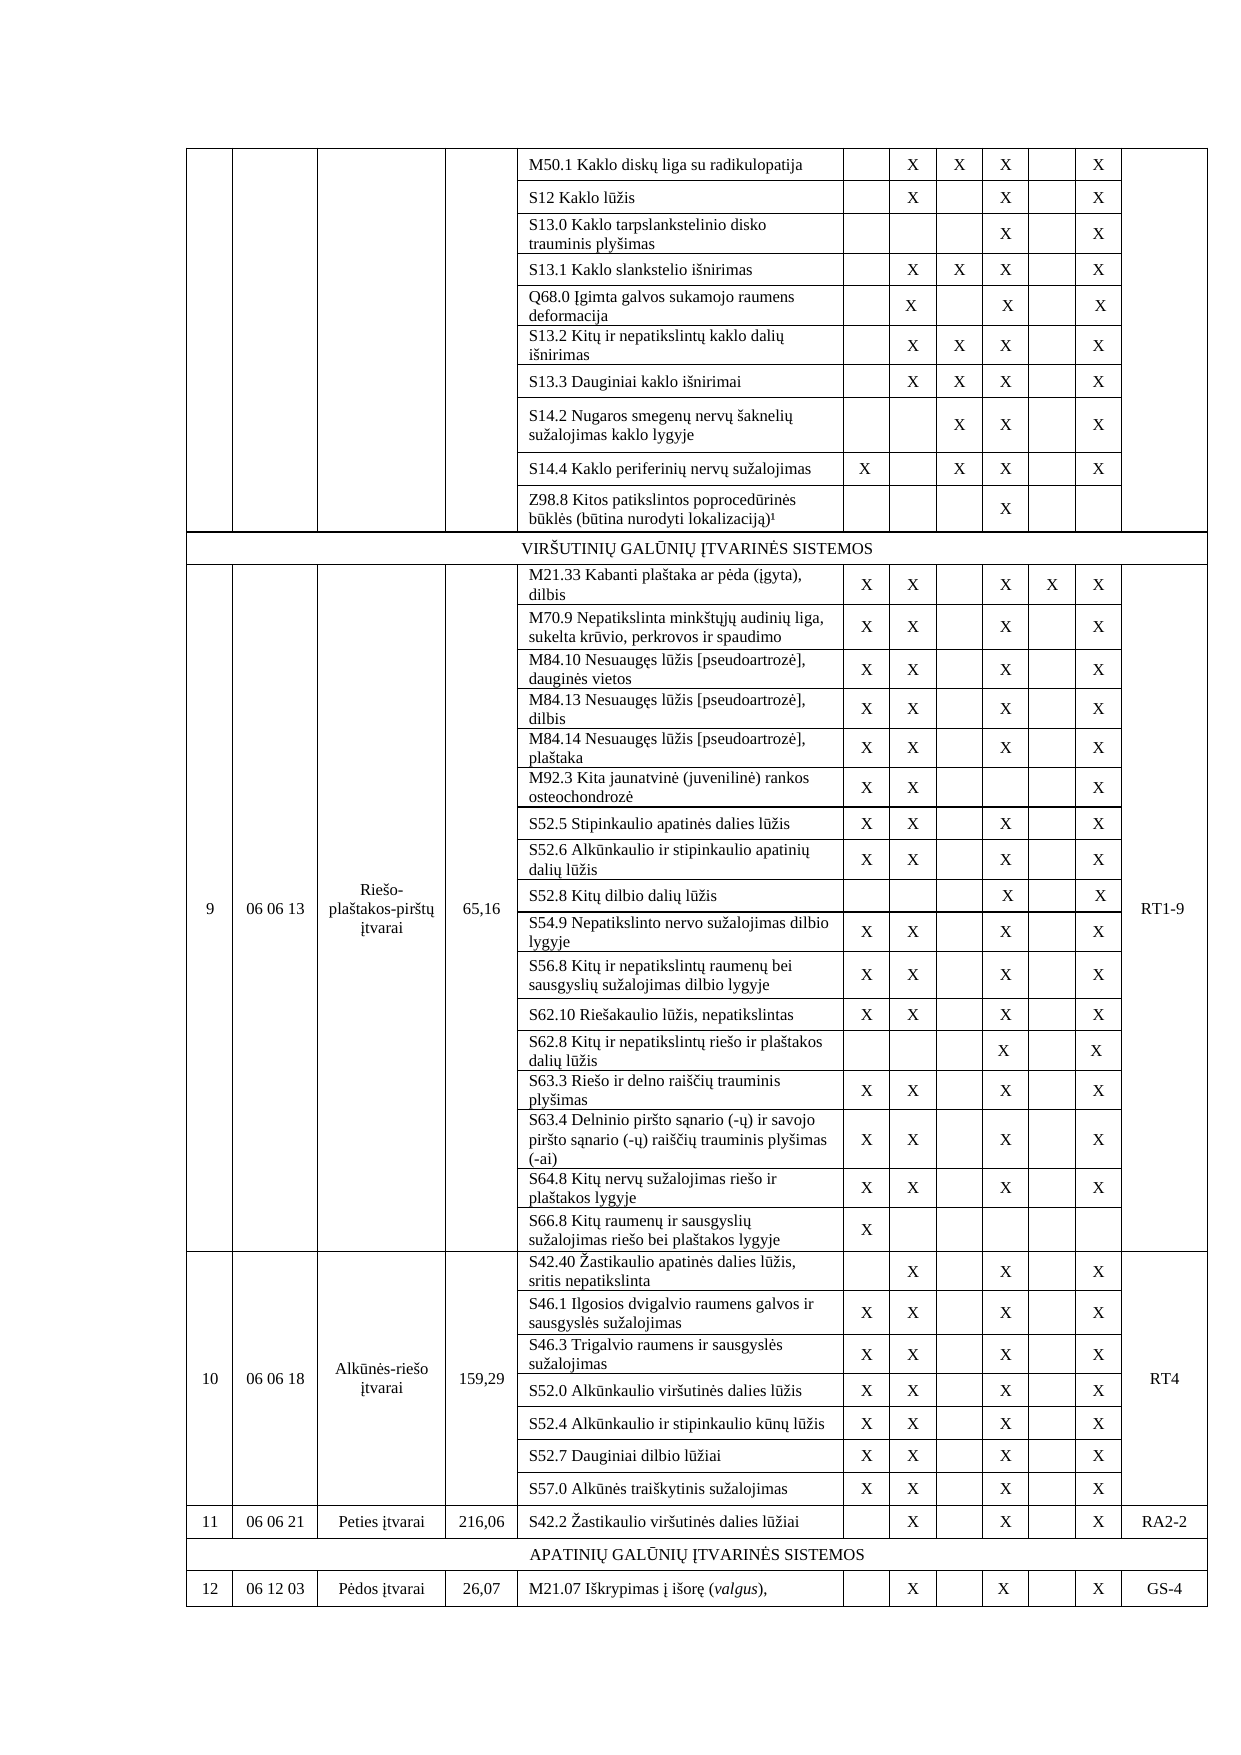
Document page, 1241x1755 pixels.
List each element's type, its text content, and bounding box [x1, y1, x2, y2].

table_cell [1029, 1031, 1075, 1070]
table_cell X [1076, 1252, 1121, 1290]
table_cell X [890, 913, 936, 951]
table_cell S63.3 Riešo ir delno raiščių trauminis plyšimas [518, 1071, 843, 1109]
table_cell Alkūnės-riešo įtvarai [318, 1252, 445, 1504]
table_cell [1029, 486, 1075, 531]
table_cell X [1076, 729, 1121, 767]
table_cell [937, 1291, 982, 1334]
table_cell X [983, 398, 1028, 452]
table_cell X [1076, 365, 1121, 397]
table_cell [937, 1374, 982, 1406]
table_cell X [890, 1473, 936, 1504]
table_cell S46.3 Trigalvio raumens ir sausgyslės sužalojimas [518, 1335, 843, 1373]
table_cell X [890, 326, 936, 364]
table_cell X [890, 286, 936, 325]
table_cell [844, 181, 889, 213]
table_cell [1029, 1071, 1075, 1109]
table_cell X [983, 1252, 1028, 1290]
table_cell [937, 1440, 982, 1472]
table_cell X [983, 650, 1028, 688]
table_cell [1029, 952, 1075, 998]
table_cell 10 [187, 1252, 232, 1504]
table_cell [233, 149, 317, 531]
table_cell X [1076, 1335, 1121, 1373]
table_cell [1029, 999, 1075, 1030]
table_cell S14.2 Nugaros smegenų nervų šaknelių sužalojimas kaklo lygyje [518, 398, 843, 452]
table_cell [937, 1335, 982, 1373]
table_cell X [1076, 1031, 1121, 1070]
table_cell X [890, 1110, 936, 1168]
table_cell X [983, 880, 1028, 911]
table_cell X [844, 729, 889, 767]
table_cell [844, 254, 889, 285]
table_cell X [983, 286, 1028, 325]
table_cell S14.4 Kaklo periferinių nervų sužalojimas [518, 453, 843, 484]
table_cell [1029, 1473, 1075, 1504]
table_cell M70.9 Nepatikslinta minkštųjų audinių liga, sukelta krūvio, perkrovos ir spaudimo [518, 605, 843, 649]
table_cell X [983, 565, 1028, 603]
table_cell [890, 1208, 936, 1251]
table_cell [937, 1169, 982, 1207]
table_cell 06 06 13 [233, 565, 317, 1251]
table_cell X [983, 1473, 1028, 1504]
table_cell [1029, 913, 1075, 951]
table_cell X [890, 999, 936, 1030]
table_cell [937, 214, 982, 253]
table_cell [937, 729, 982, 767]
table_cell X [844, 768, 889, 806]
table_cell M84.14 Nesuaugęs lūžis [pseudoartrozė], plaštaka [518, 729, 843, 767]
table_cell X [890, 808, 936, 839]
table_cell M84.13 Nesuaugęs lūžis [pseudoartrozė], dilbis [518, 689, 843, 728]
table_cell 06 06 21 [233, 1506, 317, 1537]
table_cell [937, 913, 982, 951]
table_cell X [890, 365, 936, 397]
table_cell X [1076, 1571, 1121, 1606]
table_cell X [983, 1506, 1028, 1537]
table_cell X [937, 453, 982, 484]
table_cell X [1076, 149, 1121, 180]
table_cell X [1076, 1291, 1121, 1334]
table_cell X [844, 808, 889, 839]
table_cell X [890, 1440, 936, 1472]
table_cell X [1076, 1473, 1121, 1504]
table_cell S13.3 Dauginiai kaklo išnirimai [518, 365, 843, 397]
table_cell [890, 453, 936, 484]
table_cell X [1076, 1506, 1121, 1537]
table_cell M21.33 Kabanti plaštaka ar pėda (įgyta), dilbis [518, 565, 843, 603]
table_cell X [983, 952, 1028, 998]
table_cell X [844, 650, 889, 688]
table_cell [937, 181, 982, 213]
table_cell [844, 1252, 889, 1290]
table_cell [1029, 365, 1075, 397]
table_cell [1029, 1506, 1075, 1537]
table_cell [937, 565, 982, 603]
table_cell [937, 840, 982, 878]
table_cell S42.2 Žastikaulio viršutinės dalies lūžiai [518, 1506, 843, 1537]
table_cell X [844, 689, 889, 728]
table_cell X [1029, 565, 1075, 603]
table_cell M84.10 Nesuaugęs lūžis [pseudoartrozė], dauginės vietos [518, 650, 843, 688]
table_cell [1029, 808, 1075, 839]
table_cell X [1076, 1407, 1121, 1439]
table_cell [937, 689, 982, 728]
table_cell M21.07 Iškrypimas į išorę (valgus), [518, 1571, 843, 1606]
table_cell X [844, 1208, 889, 1251]
table_cell [844, 880, 889, 911]
table_cell X [983, 605, 1028, 649]
table_cell RA2-2 [1122, 1506, 1207, 1537]
table_cell [1029, 650, 1075, 688]
table_cell X [844, 840, 889, 878]
table_cell S52.0 Alkūnkaulio viršutinės dalies lūžis [518, 1374, 843, 1406]
table_cell X [983, 486, 1028, 531]
table_cell [937, 1208, 982, 1251]
table_cell [1029, 1374, 1075, 1406]
table_cell X [844, 1374, 889, 1406]
table_cell X [890, 254, 936, 285]
table_cell X [1076, 913, 1121, 951]
table_cell X [1076, 1169, 1121, 1207]
table_cell X [844, 952, 889, 998]
table_cell [937, 952, 982, 998]
table_cell X [844, 1291, 889, 1334]
table_cell [1029, 149, 1075, 180]
table_cell X [983, 1335, 1028, 1373]
table_cell X [1076, 952, 1121, 998]
table_cell S52.5 Stipinkaulio apatinės dalies lūžis [518, 808, 843, 839]
table_cell [983, 1208, 1028, 1251]
table_cell [844, 1031, 889, 1070]
table_cell X [1076, 254, 1121, 285]
table_cell [1029, 286, 1075, 325]
table_cell [890, 1031, 936, 1070]
table_cell [890, 880, 936, 911]
table_cell X [983, 808, 1028, 839]
table_cell X [937, 254, 982, 285]
table_cell S42.40 Žastikaulio apatinės dalies lūžis, sritis nepatikslinta [518, 1252, 843, 1290]
table_cell [937, 605, 982, 649]
table_cell S52.8 Kitų dilbio dalių lūžis [518, 880, 843, 911]
table_cell [937, 1407, 982, 1439]
table_cell X [983, 999, 1028, 1030]
table_cell X [890, 149, 936, 180]
table_cell X [1076, 999, 1121, 1030]
table_cell [1029, 689, 1075, 728]
table_cell S66.8 Kitų raumenų ir sausgyslių sužalojimas riešo bei plaštakos lygyje [518, 1208, 843, 1251]
table_cell S57.0 Alkūnės traiškytinis sužalojimas [518, 1473, 843, 1504]
table_cell X [890, 1407, 936, 1439]
table_cell X [1076, 398, 1121, 452]
table_cell [937, 1110, 982, 1168]
table_cell S13.2 Kitų ir nepatikslintų kaklo dalių išnirimas [518, 326, 843, 364]
table_cell X [983, 453, 1028, 484]
table_cell [844, 214, 889, 253]
table_cell X [844, 1440, 889, 1472]
table_cell [1029, 453, 1075, 484]
table_cell X [890, 1335, 936, 1373]
table_cell X [890, 729, 936, 767]
table_cell [844, 149, 889, 180]
table_cell [937, 1506, 982, 1537]
table_cell [1029, 398, 1075, 452]
table_cell X [1076, 808, 1121, 839]
table_cell [937, 486, 982, 531]
table_cell X [1076, 689, 1121, 728]
table_cell X [937, 149, 982, 180]
table_cell S13.0 Kaklo tarpslankstelinio disko trauminis plyšimas [518, 214, 843, 253]
table_cell [1122, 149, 1207, 531]
table_cell X [937, 365, 982, 397]
table_cell S62.8 Kitų ir nepatikslintų riešo ir plaštakos dalių lūžis [518, 1031, 843, 1070]
table_cell [937, 1071, 982, 1109]
table_cell X [1076, 181, 1121, 213]
table_cell Q68.0 Įgimta galvos sukamojo raumens deformacija [518, 286, 843, 325]
table_cell [1029, 181, 1075, 213]
table_cell M50.1 Kaklo diskų liga su radikulopatija [518, 149, 843, 180]
table_cell [844, 326, 889, 364]
table_cell 9 [187, 565, 232, 1251]
table_cell X [983, 254, 1028, 285]
table_cell [937, 286, 982, 325]
table_cell 12 [187, 1571, 232, 1606]
table_cell X [890, 1169, 936, 1207]
table_cell [1029, 1291, 1075, 1334]
table_cell 216,06 [446, 1506, 517, 1537]
table_cell [844, 486, 889, 531]
table_cell X [844, 605, 889, 649]
table_cell S46.1 Ilgosios dvigalvio raumens galvos ir sausgyslės sužalojimas [518, 1291, 843, 1334]
table_cell [1029, 1110, 1075, 1168]
table_cell X [937, 326, 982, 364]
table_cell X [844, 1110, 889, 1168]
table_cell X [983, 1440, 1028, 1472]
table_cell X [844, 1071, 889, 1109]
table_cell X [844, 1407, 889, 1439]
table_cell [1029, 768, 1075, 806]
table_cell X [844, 453, 889, 484]
table_cell X [1076, 286, 1121, 325]
table_cell X [983, 913, 1028, 951]
table_cell RT1-9 [1122, 565, 1207, 1251]
table_cell S13.1 Kaklo slankstelio išnirimas [518, 254, 843, 285]
table_cell S64.8 Kitų nervų sužalojimas riešo ir plaštakos lygyje [518, 1169, 843, 1207]
table_cell [890, 486, 936, 531]
table_cell X [1076, 840, 1121, 878]
table_cell X [983, 1374, 1028, 1406]
table_cell X [890, 1571, 936, 1606]
table_cell [318, 149, 445, 531]
table_cell X [890, 650, 936, 688]
table_cell [1029, 1208, 1075, 1251]
table_cell X [1076, 880, 1121, 911]
table_cell X [983, 1071, 1028, 1109]
table_cell X [983, 840, 1028, 878]
table_cell X [890, 952, 936, 998]
table_cell X [890, 181, 936, 213]
table_cell S52.7 Dauginiai dilbio lūžiai [518, 1440, 843, 1472]
table_cell [1029, 1252, 1075, 1290]
table_cell 26,07 [446, 1571, 517, 1606]
table_cell M92.3 Kita jaunatvinė (juvenilinė) rankos osteochondrozė [518, 768, 843, 806]
table_cell X [983, 729, 1028, 767]
table_cell 06 12 03 [233, 1571, 317, 1606]
table_cell [890, 214, 936, 253]
table_cell X [1076, 1110, 1121, 1168]
table_cell X [890, 1506, 936, 1537]
table_cell X [1076, 1071, 1121, 1109]
table_cell VIRŠUTINIŲ GALŪNIŲ ĮTVARINĖS SISTEMOS [187, 533, 1207, 564]
table_cell Z98.8 Kitos patikslintos poprocedūrinės būklės (būtina nurodyti lokalizaciją)¹ [518, 486, 843, 531]
table_cell X [983, 1291, 1028, 1334]
table_cell [1029, 1571, 1075, 1606]
table_cell X [890, 840, 936, 878]
table_cell [983, 768, 1028, 806]
table_cell X [1076, 1440, 1121, 1472]
table_cell X [890, 1071, 936, 1109]
table_cell [1029, 729, 1075, 767]
table_cell X [844, 999, 889, 1030]
table_cell [844, 286, 889, 325]
table_cell Peties įtvarai [318, 1506, 445, 1537]
table_cell [1076, 486, 1121, 531]
table_cell X [983, 1407, 1028, 1439]
table_cell [937, 768, 982, 806]
table_cell [844, 1506, 889, 1537]
table_cell [1029, 1407, 1075, 1439]
table_cell [937, 1252, 982, 1290]
table_cell 06 06 18 [233, 1252, 317, 1504]
table_cell X [890, 1252, 936, 1290]
table_cell RT4 [1122, 1252, 1207, 1504]
table_cell S62.10 Riešakaulio lūžis, nepatikslintas [518, 999, 843, 1030]
table_cell 11 [187, 1506, 232, 1537]
table_cell X [1076, 214, 1121, 253]
table_cell X [890, 565, 936, 603]
table_cell [1029, 1440, 1075, 1472]
table_cell X [890, 768, 936, 806]
table_cell X [890, 689, 936, 728]
table_cell S52.4 Alkūnkaulio ir stipinkaulio kūnų lūžis [518, 1407, 843, 1439]
table_cell S52.6 Alkūnkaulio ir stipinkaulio apatinių dalių lūžis [518, 840, 843, 878]
table_cell [1029, 880, 1075, 911]
table_cell X [890, 1374, 936, 1406]
table_cell X [890, 605, 936, 649]
table_cell [1029, 1335, 1075, 1373]
table_cell X [1076, 326, 1121, 364]
table_cell [844, 1571, 889, 1606]
table_cell S63.4 Delninio piršto sąnario (-ų) ir savojo piršto sąnario (-ų) raiščių trauminis plyšimas (-ai) [518, 1110, 843, 1168]
table_cell X [983, 214, 1028, 253]
table_cell X [937, 398, 982, 452]
table_cell X [844, 1473, 889, 1504]
table_cell X [983, 689, 1028, 728]
table_cell [187, 149, 232, 531]
table_cell X [844, 913, 889, 951]
table_cell GS-4 [1122, 1571, 1207, 1606]
table_cell [890, 398, 936, 452]
table_cell [1029, 1169, 1075, 1207]
table_cell X [983, 1110, 1028, 1168]
table_cell X [1076, 605, 1121, 649]
table_cell [1029, 254, 1075, 285]
table_cell S12 Kaklo lūžis [518, 181, 843, 213]
table_cell [1029, 840, 1075, 878]
table_cell X [1076, 768, 1121, 806]
table_cell [937, 880, 982, 911]
table_cell X [1076, 1374, 1121, 1406]
table_cell X [983, 1031, 1028, 1070]
table_cell X [983, 149, 1028, 180]
table_cell [1029, 214, 1075, 253]
table_cell [1029, 326, 1075, 364]
table_cell [937, 808, 982, 839]
table_cell X [983, 365, 1028, 397]
table_cell [1029, 605, 1075, 649]
table_cell Pėdos įtvarai [318, 1571, 445, 1606]
table_cell [844, 365, 889, 397]
table_cell X [844, 1335, 889, 1373]
table_cell APATINIŲ GALŪNIŲ ĮTVARINĖS SISTEMOS [187, 1539, 1207, 1570]
table_cell [446, 149, 517, 531]
table_cell [937, 650, 982, 688]
table_cell X [1076, 650, 1121, 688]
table_cell X [983, 326, 1028, 364]
table_cell [937, 1571, 982, 1606]
table_cell 65,16 [446, 565, 517, 1251]
table_cell X [844, 1169, 889, 1207]
table_cell [937, 999, 982, 1030]
table_cell 159,29 [446, 1252, 517, 1504]
table_cell S54.9 Nepatikslinto nervo sužalojimas dilbio lygyje [518, 913, 843, 951]
table_cell [1076, 1208, 1121, 1251]
table_cell X [844, 565, 889, 603]
table_cell X [983, 1571, 1028, 1606]
table_cell [937, 1031, 982, 1070]
table_cell X [1076, 453, 1121, 484]
table_cell [937, 1473, 982, 1504]
table_cell Riešo-plaštakos-pirštų įtvarai [318, 565, 445, 1251]
table_cell X [983, 181, 1028, 213]
table_cell X [890, 1291, 936, 1334]
table_cell [844, 398, 889, 452]
table_cell X [983, 1169, 1028, 1207]
table_cell X [1076, 565, 1121, 603]
table_cell S56.8 Kitų ir nepatikslintų raumenų bei sausgyslių sužalojimas dilbio lygyje [518, 952, 843, 998]
